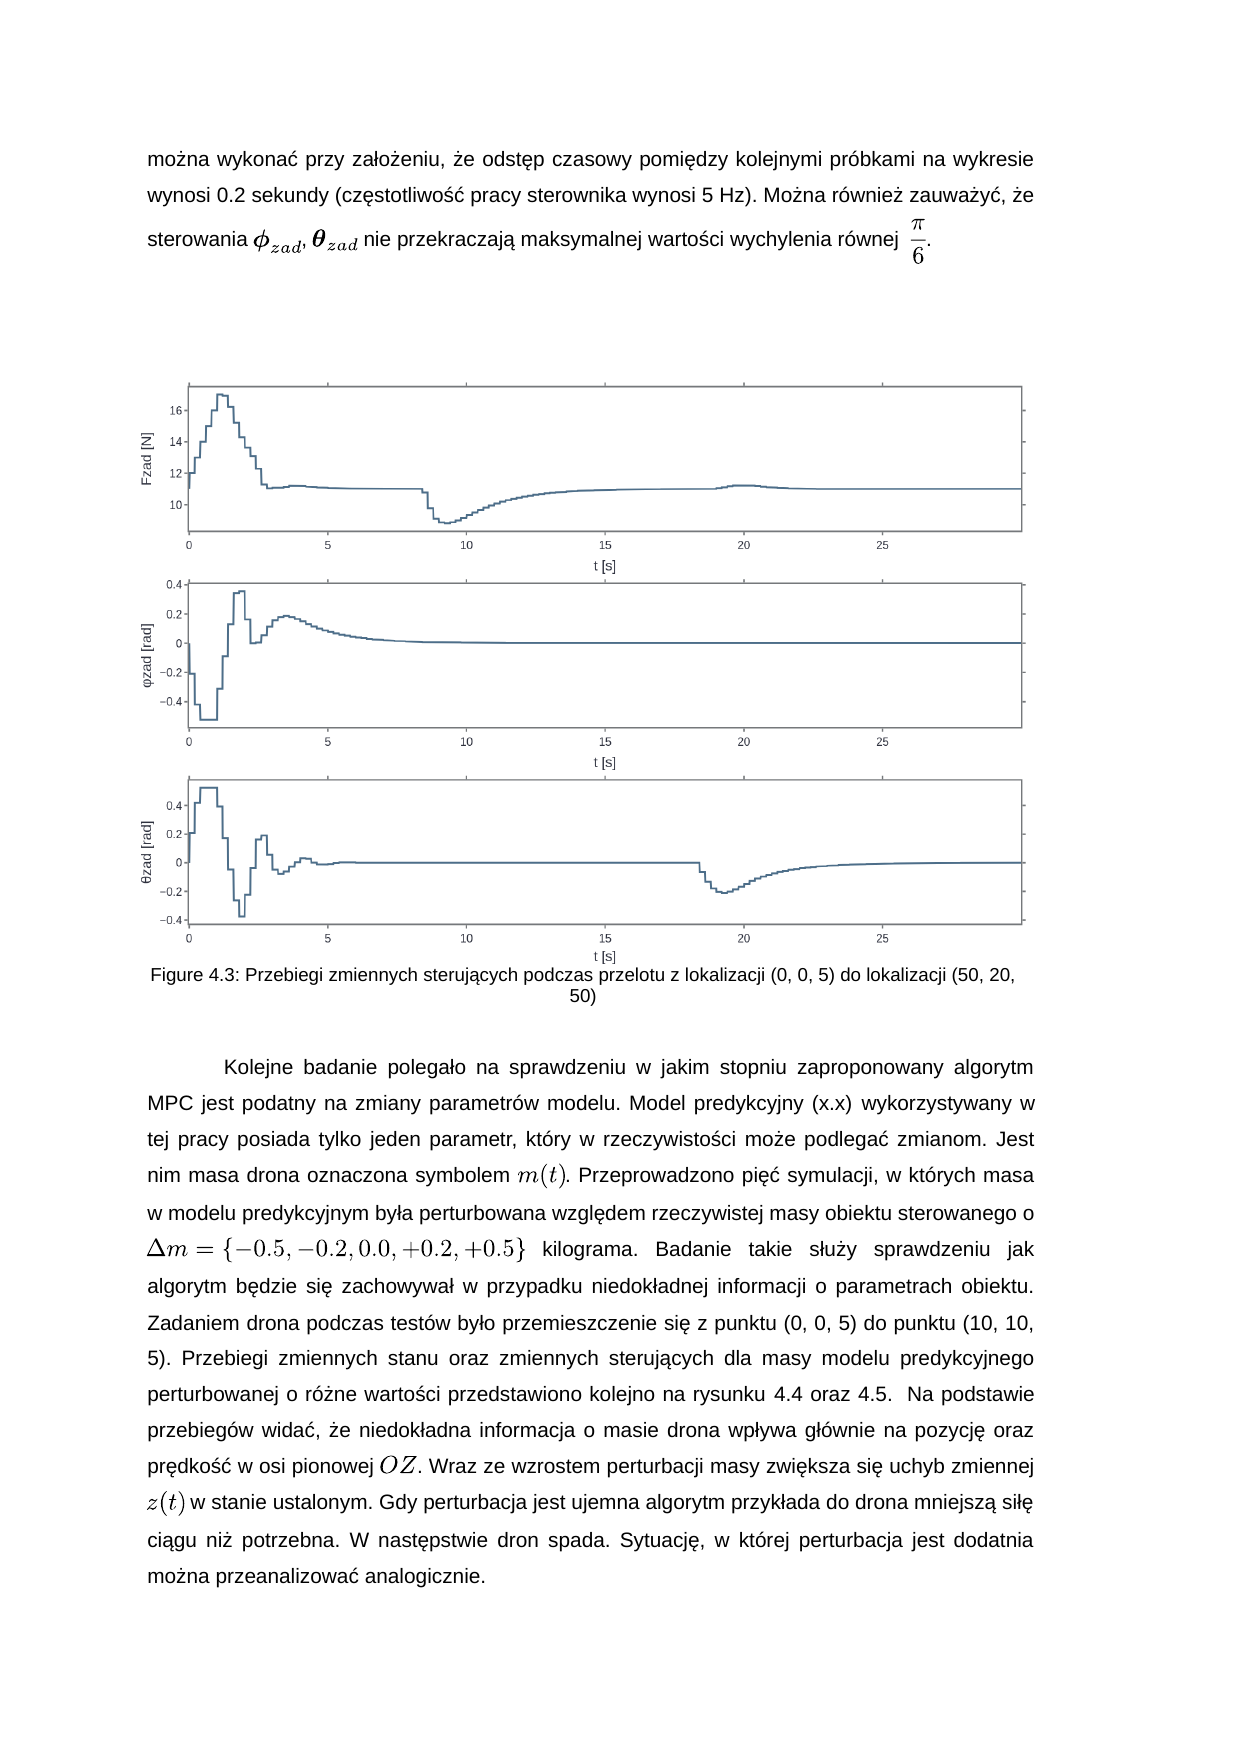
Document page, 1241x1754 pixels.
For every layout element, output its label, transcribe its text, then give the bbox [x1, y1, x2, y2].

text można wykonać przy założeniu, że odstęp czasowy pomiędzy kolejnymi próbkami na wykresie wynosi 0.2 sekundy (częstotliwość pracy sterownika wynosi 5 Hz). Można również zauważyć, że sterowania , nie przekraczają maksymalnej wartości wychylenia równej . [147, 147, 1035, 264]
text Figure 4.3: Przebiegi zmiennych sterujących podczas przelotu z lokalizacji (0, 0, 5) do lokalizacji (50, 20, 50) [139, 964, 1027, 1007]
text Kolejne badanie polegało na sprawdzeniu w jakim stopniu zaproponowany algorytm MPC jest podatny na zmiany parametrów modelu. Model predykcyjny (x.x) wykorzystywany w tej pracy posiada tylko jeden parametr, który w rzeczywistości może podlegać zmianom. Jest nim masa drona oznaczona symbolem . Przeprowadzono pięć symulacji, w których masa w modelu predykcyjnym była perturbowana względem rzeczywistej masy obiektu sterowanego o kilograma. Badanie takie służy sprawdzeniu jak algorytm będzie się zachowywał w przypadku niedokładnej informacji o parametrach obiektu. Zadaniem drona podczas testów było przemieszczenie się z punktu (0, 0, 5) do punktu (10, 10, 5). Przebiegi zmiennych stanu oraz zmiennych sterujących dla masy modelu predykcyjnego perturbowanej o różne wartości przedstawiono kolejno na rysunku 4.4 oraz 4.5. Na podstawie przebiegów widać, że niedokładna informacja o masie drona wpływa głównie na pozycję oraz prędkość w osi pionowej . Wraz ze wzrostem perturbacji masy zwiększa się uchyb zmiennej w stanie ustalonym. Gdy perturbacja jest ujemna algorytm przykłada do drona mniejszą siłę ciągu niż potrzebna. W następstwie dron spada. Sytuację, w której perturbacja jest dodatnia można przeanalizować analogicznie. [147, 1055, 1035, 1588]
picture [138, 382, 1027, 964]
